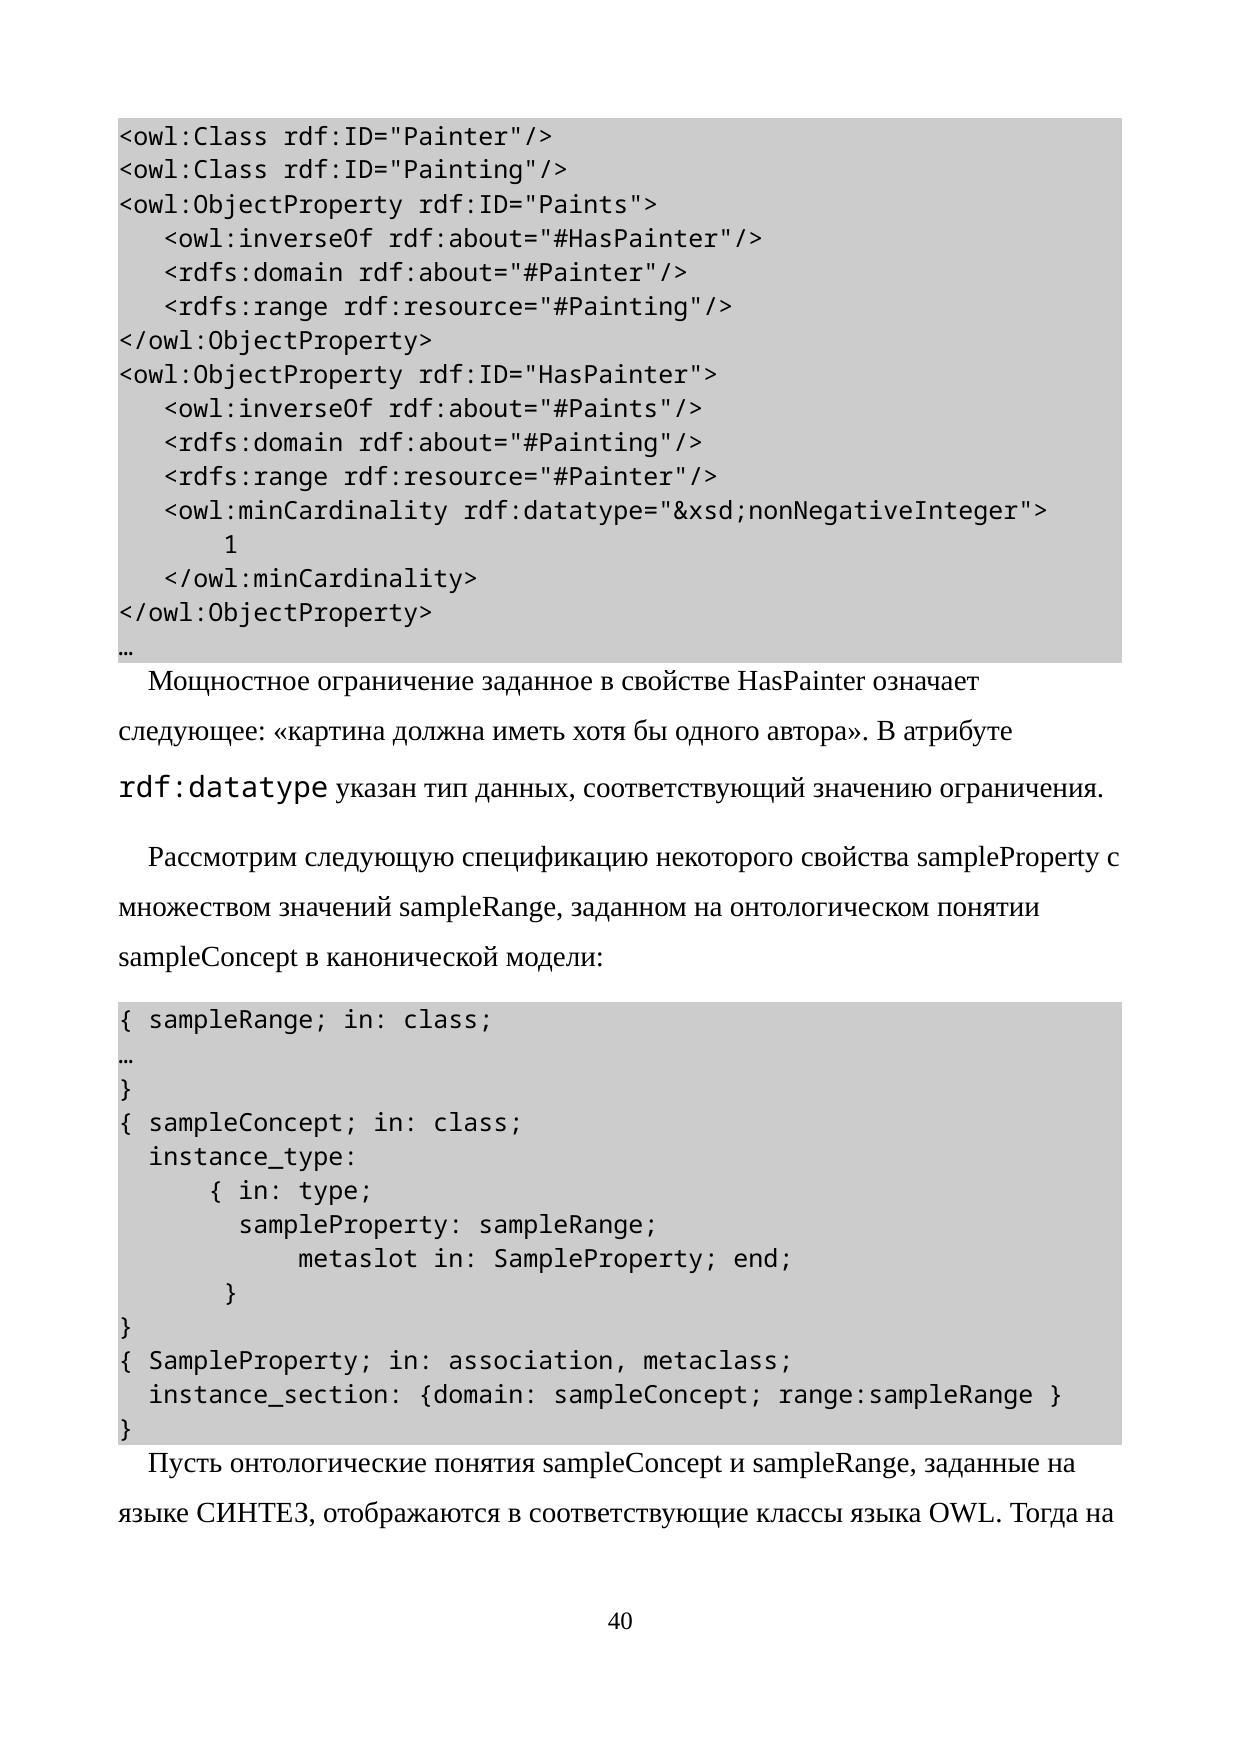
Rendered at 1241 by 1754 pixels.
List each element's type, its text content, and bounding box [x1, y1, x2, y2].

text Рассмотрим следующую спецификацию некоторого свойства sampleProperty с множеством значений sampleRange, заданном на онтологическом понятии sampleConcept в канонической модели: [118, 839, 1122, 973]
text Мощностное ограничение заданное в свойстве HasPainter означает следующее: «картина должна иметь хотя бы одного автора». В атрибуте rdf:datatype указан тип данных, соответствующий значению ограничения. [118, 663, 1122, 806]
text { sampleRange; in: class; … } { sampleConcept; in: class; instance_type: { in: type; sampleProperty: sampleRange; metaslot in: SampleProperty; end; } } { SampleProperty; in: association, metaclass; instance_section: {domain: sampleConcept; range:sampleRange } } [118, 1002, 1122, 1445]
text <owl:Class rdf:ID="Painter"/> <owl:Class rdf:ID="Painting"/> <owl:ObjectProperty rdf:ID="Paints"> <owl:inverseOf rdf:about="#HasPainter"/> <rdfs:domain rdf:about="#Painter"/> <rdfs:range rdf:resource="#Painting"/> </owl:ObjectProperty> <owl:ObjectProperty rdf:ID="HasPainter"> <owl:inverseOf rdf:about="#Paints"/> <rdfs:domain rdf:about="#Painting"/> <rdfs:range rdf:resource="#Painter"/> <owl:minCardinality rdf:datatype="&xsd;nonNegativeInteger"> 1 </owl:minCardinality> </owl:ObjectProperty> … [118, 118, 1122, 663]
text Пусть онтологические понятия sampleConcept и sampleRange, заданные на языке СИНТЕЗ, отображаются в соответствующие классы языка OWL. Тогда на [118, 1445, 1122, 1529]
